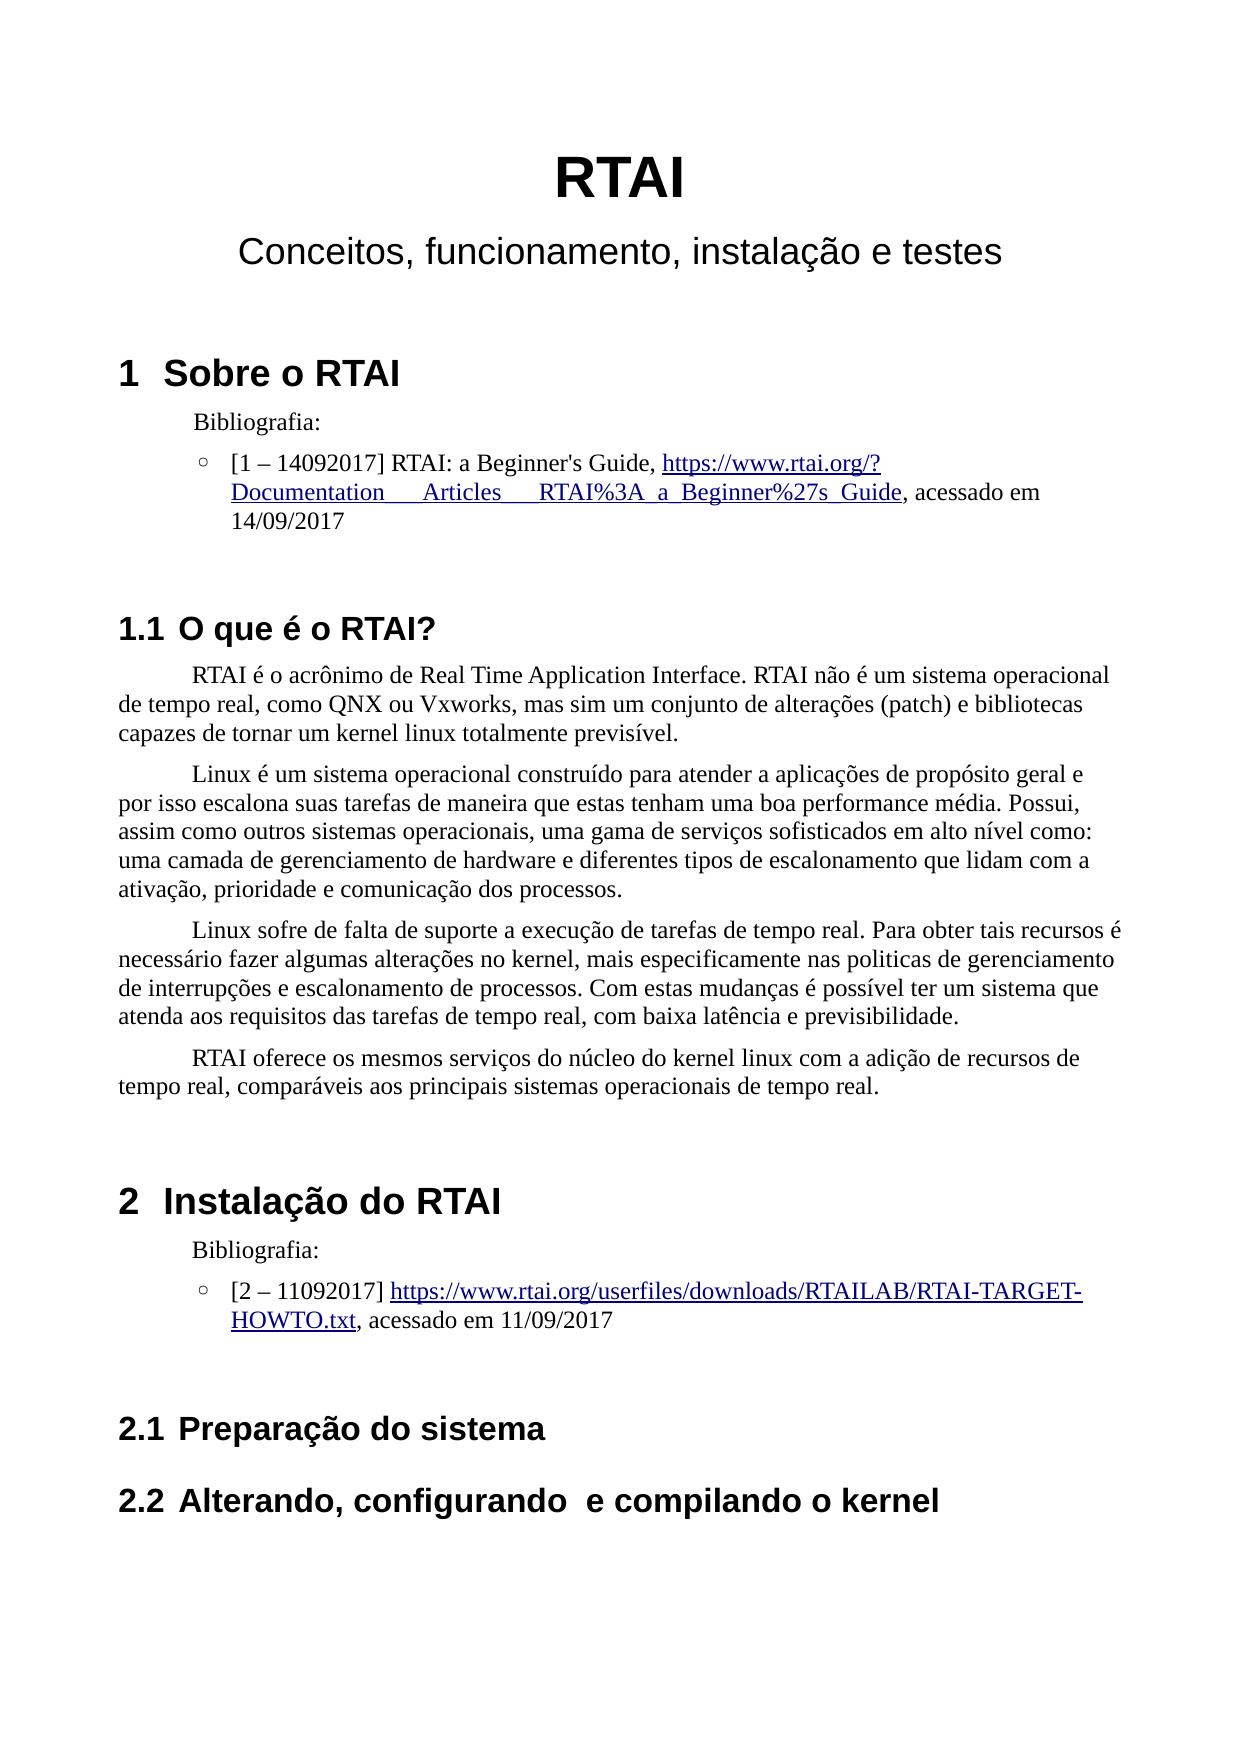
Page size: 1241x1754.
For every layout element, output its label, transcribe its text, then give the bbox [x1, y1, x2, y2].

list Bibliografia: [156, 407, 1122, 436]
text Linux é um sistema operacional construído para atender a aplicações de propósito geral e por isso escalona suas tarefas de maneira que estas tenham uma boa performance média. Possui, assim como outros sistemas operacionais, uma gama de serviços sofisticados em alto nível como: uma camada de gerenciamento de hardware e diferentes tipos de escalonamento que lidam com a ativação, prioridade e comunicação dos processos. [118, 759, 1122, 903]
subtitle O que é o RTAI? [118, 609, 1122, 648]
subtitle Conceitos, funcionamento, instalação e testes [118, 229, 1122, 272]
subtitle Preparação do sistema [118, 1408, 1122, 1447]
subtitle Alterando, configurando e compilando o kernel [118, 1480, 1122, 1519]
text Linux sofre de falta de suporte a execução de tarefas de tempo real. Para obter tais recursos é necessário fazer algumas alterações no kernel, mais especificamente nas politicas de gerenciamento de interrupções e escalonamento de processos. Com estas mudanças é possível ter um sistema que atenda aos requisitos das tarefas de tempo real, com baixa latência e previsibilidade. [118, 915, 1122, 1030]
text RTAI é o acrônimo de Real Time Application Interface. RTAI não é um sistema operacional de tempo real, como QNX ou Vxworks, mas sim um conjunto de alterações (patch) e bibliotecas capazes de tornar um kernel linux totalmente previsível. [118, 660, 1122, 746]
text RTAI oferece os mesmos serviços do núcleo do kernel linux com a adição de recursos de tempo real, comparáveis aos principais sistemas operacionais de tempo real. [118, 1043, 1122, 1100]
title RTAI [118, 143, 1122, 210]
text Bibliografia: [118, 1235, 1122, 1264]
subtitle Sobre o RTAI [118, 351, 1122, 394]
list [1 – 14092017] RTAI: a Beginner's Guide, https://www.rtai.org/?Documentation___Articles___RTAI%3A_a_Beginner%27s_Guide, acessado em 14/09/2017 [193, 448, 1122, 534]
list [2 – 11092017] https://www.rtai.org/userfiles/downloads/RTAILAB/RTAI-TARGET-HOWTO.txt, acessado em 11/09/2017 [193, 1276, 1122, 1334]
subtitle Instalação do RTAI [118, 1179, 1122, 1223]
